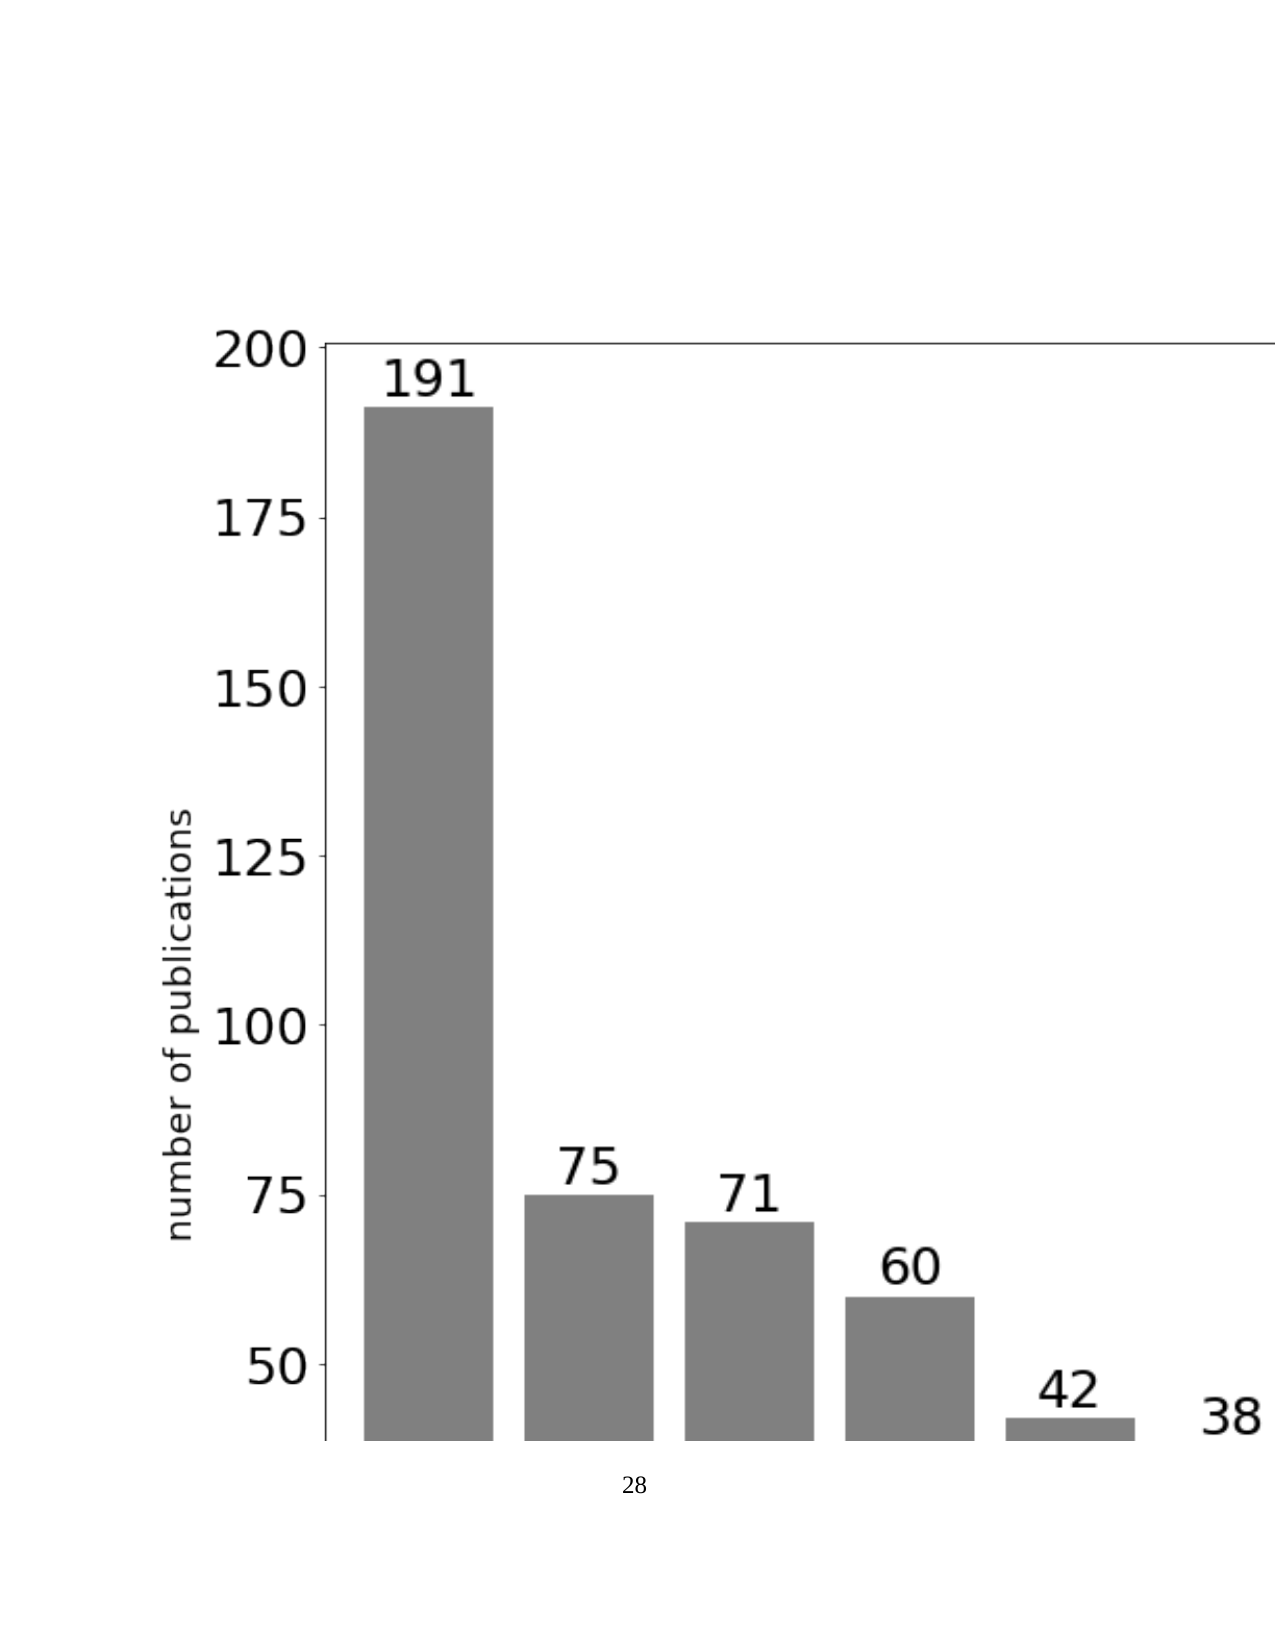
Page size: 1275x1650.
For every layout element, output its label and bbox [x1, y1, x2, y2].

picture [150, 150, 1275, 1441]
